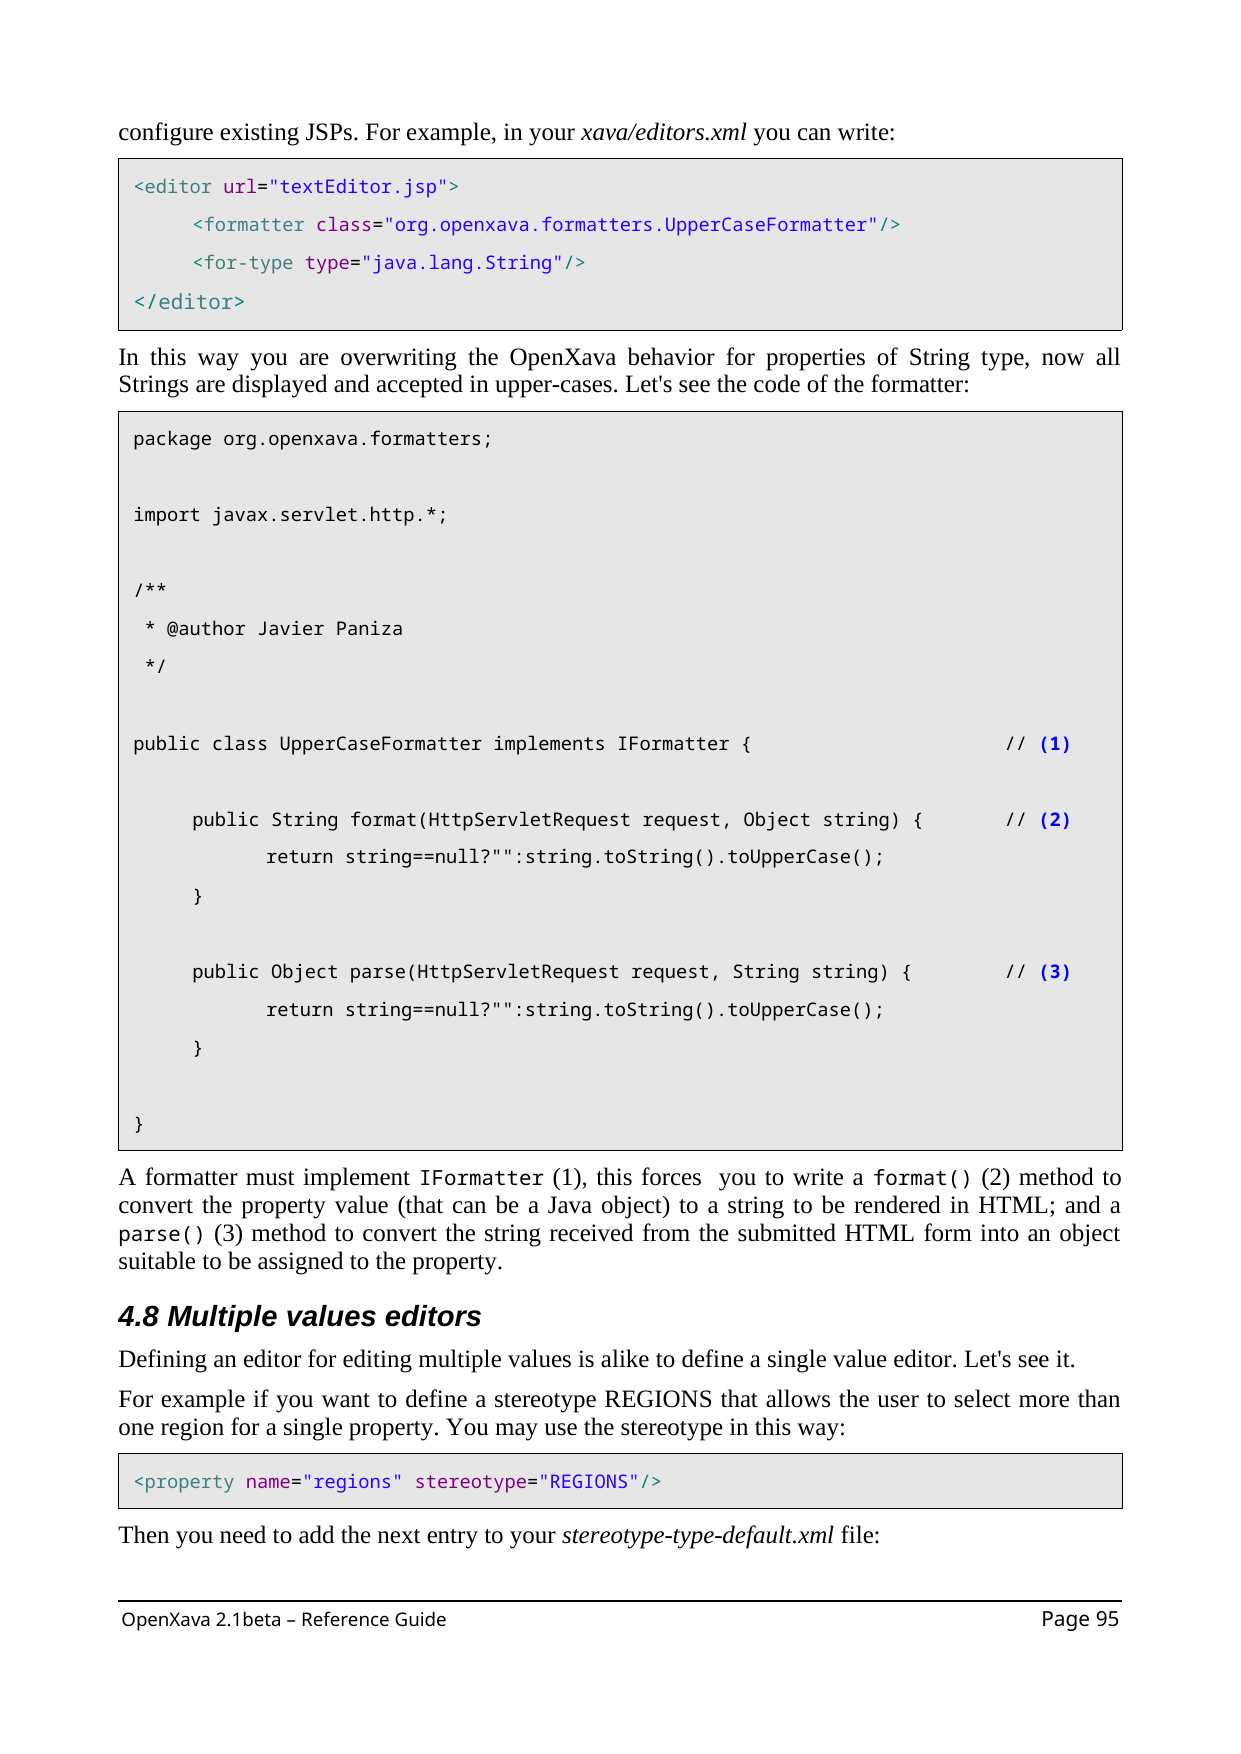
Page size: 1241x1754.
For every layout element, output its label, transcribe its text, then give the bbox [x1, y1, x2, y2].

text <editor url="textEditor.jsp"> [119, 159, 1122, 196]
text import javax.servlet.http.*; [119, 487, 1122, 525]
text A formatter must implement IFormatter (1), this forces you to write a format() (2) method to convert the property value (that can be a Java object) to a string to be rendered in HTML; and a parse() (3) method to convert the string received from the submitted HTML form into an object suitable to be assigned to the property. [118, 1163, 1122, 1275]
text package org.openxava.formatters; [119, 412, 1122, 449]
text /** [119, 563, 1122, 601]
text Defining an editor for editing multiple values is alike to define a single value editor. Let's see it. [118, 1345, 1122, 1373]
text public String format(HttpServletRequest request, Object string) { // (2) [119, 791, 1122, 829]
text <property name="regions" stereotype="REGIONS"/> [119, 1454, 1122, 1508]
text */ [119, 639, 1122, 677]
text * @author Javier Paniza [119, 601, 1122, 639]
text For example if you want to define a stereotype REGIONS that allows the user to select more than one region for a single property. You may use the stereotype in this way: [118, 1385, 1122, 1441]
text In this way you are overwriting the OpenXava behavior for properties of String type, now all Strings are displayed and accepted in upper-cases. Let's see the code of the formatter: [118, 343, 1122, 398]
text return string==null?"":string.toString().toUpperCase(); [119, 829, 1122, 867]
text <for-type type="java.lang.String"/> [119, 234, 1122, 272]
text Then you need to add the next entry to your stereotype-type-default.xml file: [118, 1521, 1122, 1549]
text </editor> [119, 272, 1122, 330]
text public class UpperCaseFormatter implements IFormatter { // (1) [119, 715, 1122, 753]
text return string==null?"":string.toString().toUpperCase(); [119, 981, 1122, 1019]
text configure existing JSPs. For example, in your xava/editors.xml you can write: [118, 118, 1122, 146]
text <formatter class="org.openxava.formatters.UpperCaseFormatter"/> [119, 196, 1122, 234]
subtitle Multiple values editors [118, 1300, 1122, 1333]
text } [119, 1095, 1122, 1150]
text } [119, 867, 1122, 905]
text public Object parse(HttpServletRequest request, String string) { // (3) [119, 943, 1122, 981]
text } [119, 1019, 1122, 1057]
